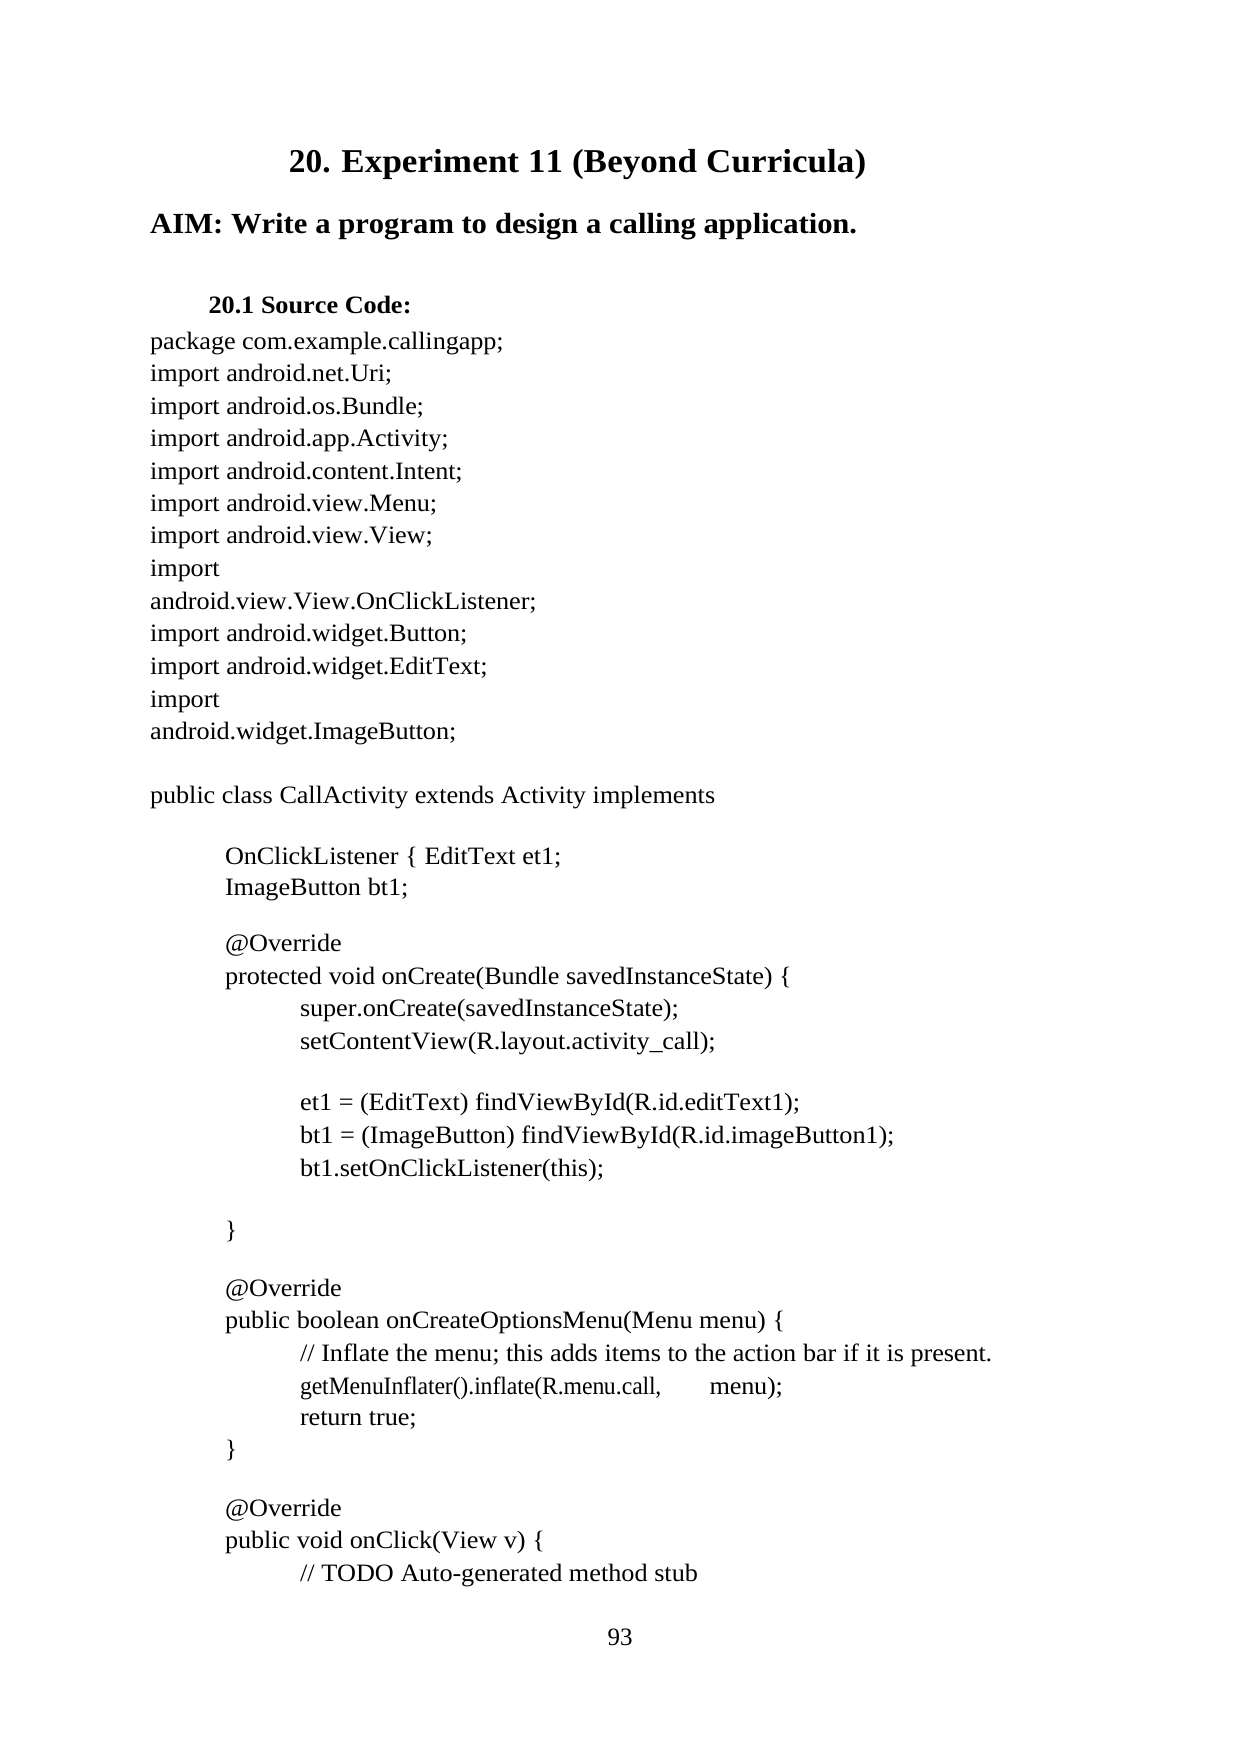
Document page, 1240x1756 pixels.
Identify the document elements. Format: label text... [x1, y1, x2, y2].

subtitle 20.1 Source Code: [208, 290, 1064, 318]
text @Override [225, 928, 1064, 957]
text bt1 = (ImageButton) findViewById(R.id.imageButton1); bt1.setOnClickListener(this); [300, 1120, 1002, 1182]
text public void onClick(View v) { [225, 1525, 1064, 1554]
subtitle AIM: Write a program to design a calling application. [150, 206, 1064, 240]
text // Inflate the menu; this adds items to the action bar if it is present. getMenuInflater().inflate(R.menu.call, menu); [300, 1338, 996, 1399]
text } [225, 1215, 1064, 1244]
text android.view.View.OnClickListener; import android.widget.Button; import android.widget.EditText; import [150, 586, 539, 713]
text et1 = (EditText) findViewById(R.id.editText1); [300, 1087, 1064, 1116]
text ImageButton bt1; [225, 872, 1064, 901]
text protected void onCreate(Bundle savedInstanceState) { super.onCreate(savedInstanceState); setContentView(R.layout.activity_call); [225, 961, 1002, 1054]
text package com.example.callingapp; import android.net.Uri; [150, 326, 564, 387]
text @Override [225, 1273, 1064, 1302]
text android.widget.ImageButton; [150, 717, 1064, 745]
text import android.os.Bundle; import android.app.Activity; import android.content.Intent; import android.view.Menu; import android.view.View; import [150, 391, 469, 582]
text public boolean onCreateOptionsMenu(Menu menu) { [225, 1306, 1064, 1334]
text // TODO Auto-generated method stub [300, 1558, 1064, 1587]
text public class CallActivity extends Activity implements OnClickListener { EditText et1; [150, 747, 844, 870]
text } [225, 1434, 1064, 1463]
text @Override [225, 1493, 1064, 1521]
text return true; [300, 1404, 1064, 1431]
list Experiment 11 (Beyond Curricula) [288, 142, 1064, 180]
